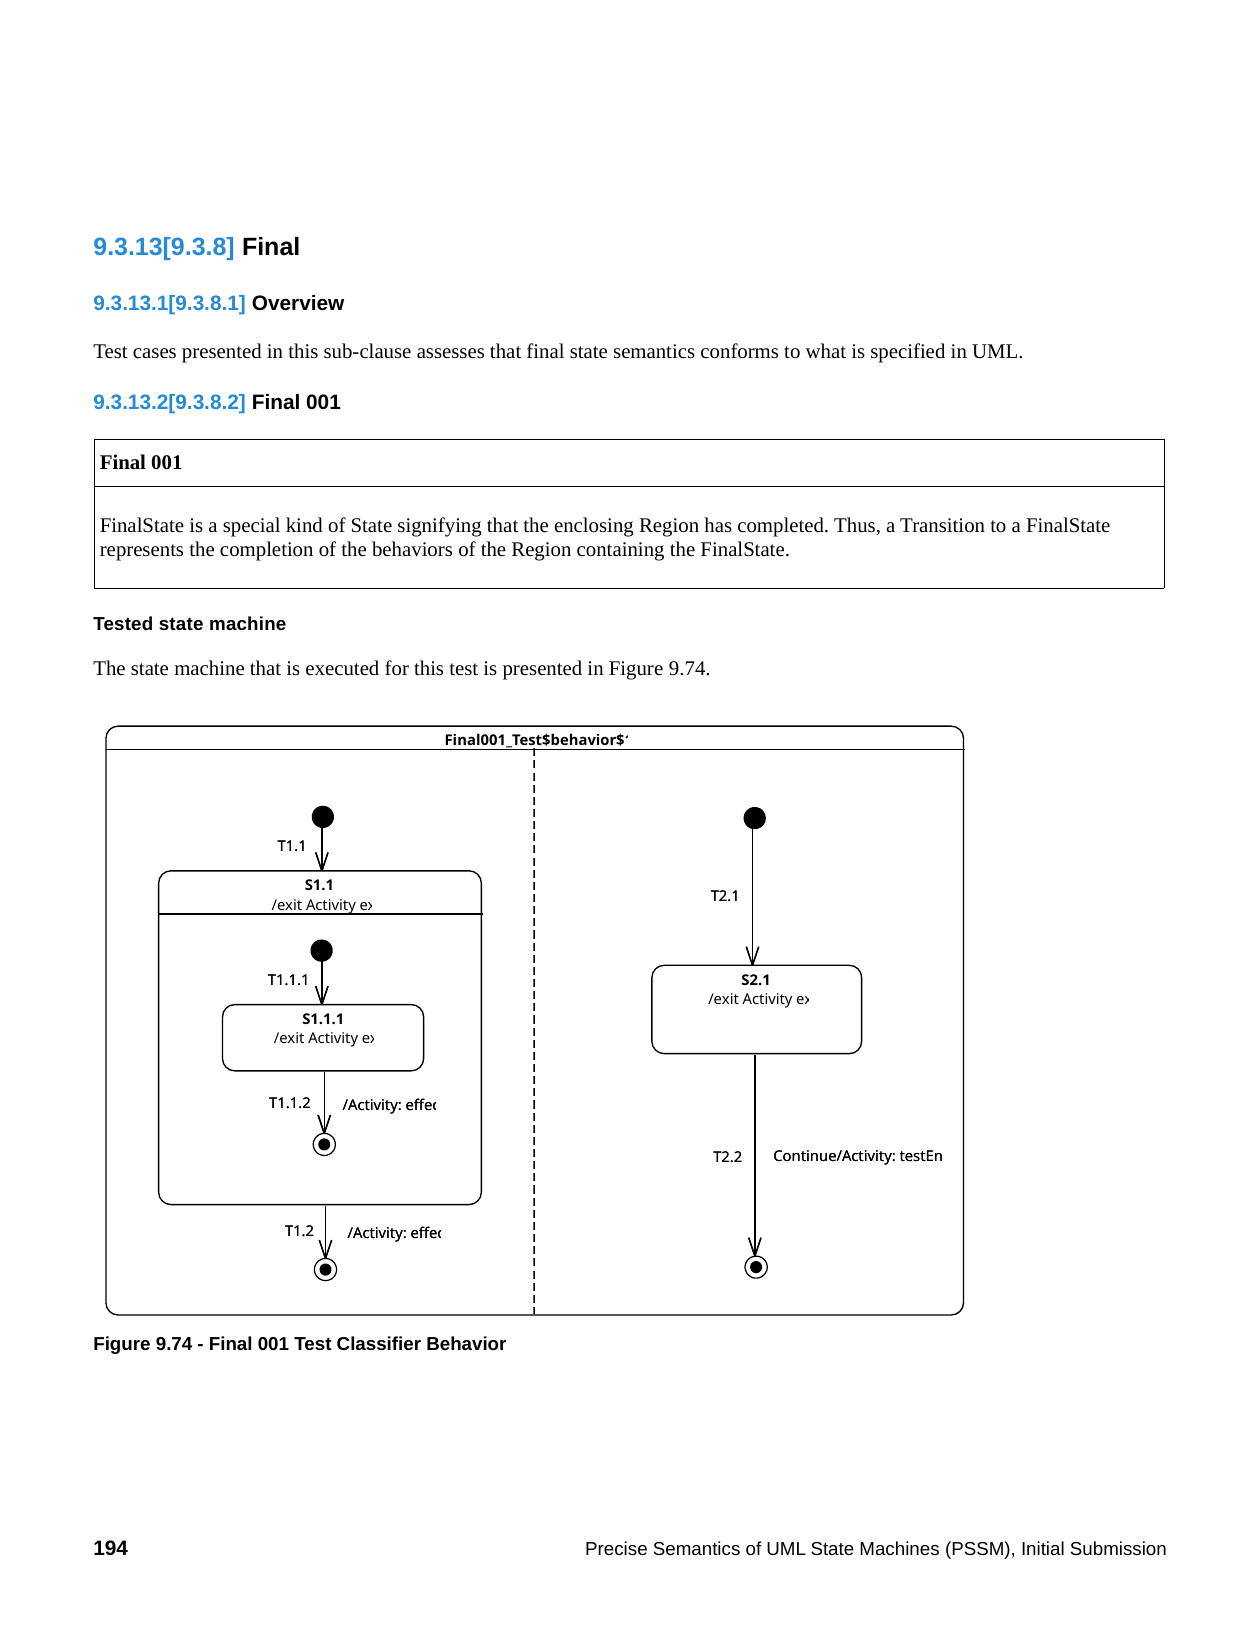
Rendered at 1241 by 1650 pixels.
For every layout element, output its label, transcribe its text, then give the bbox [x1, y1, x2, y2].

subtitle Final [93, 231, 1164, 260]
text Figure 9.74 - Final 001 Test Classifier Behavior [93, 713, 978, 1354]
text Test cases presented in this sub-clause assesses that final state semantics conforms to what is specified in UML. [93, 339, 1164, 363]
table_header Final 001 [95, 440, 1164, 486]
subtitle Overview [93, 289, 1164, 314]
subtitle Final 001 [93, 388, 1164, 413]
subtitle Tested state machine [93, 613, 1164, 634]
text The state machine that is executed for this test is presented in Figure 9.74. [93, 656, 1164, 680]
table_cell FinalState is a special kind of State signifying that the enclosing Region has completed. Thus, a Transition to a FinalState represents the completion of the behaviors of the Region containing the FinalState. [95, 487, 1164, 588]
